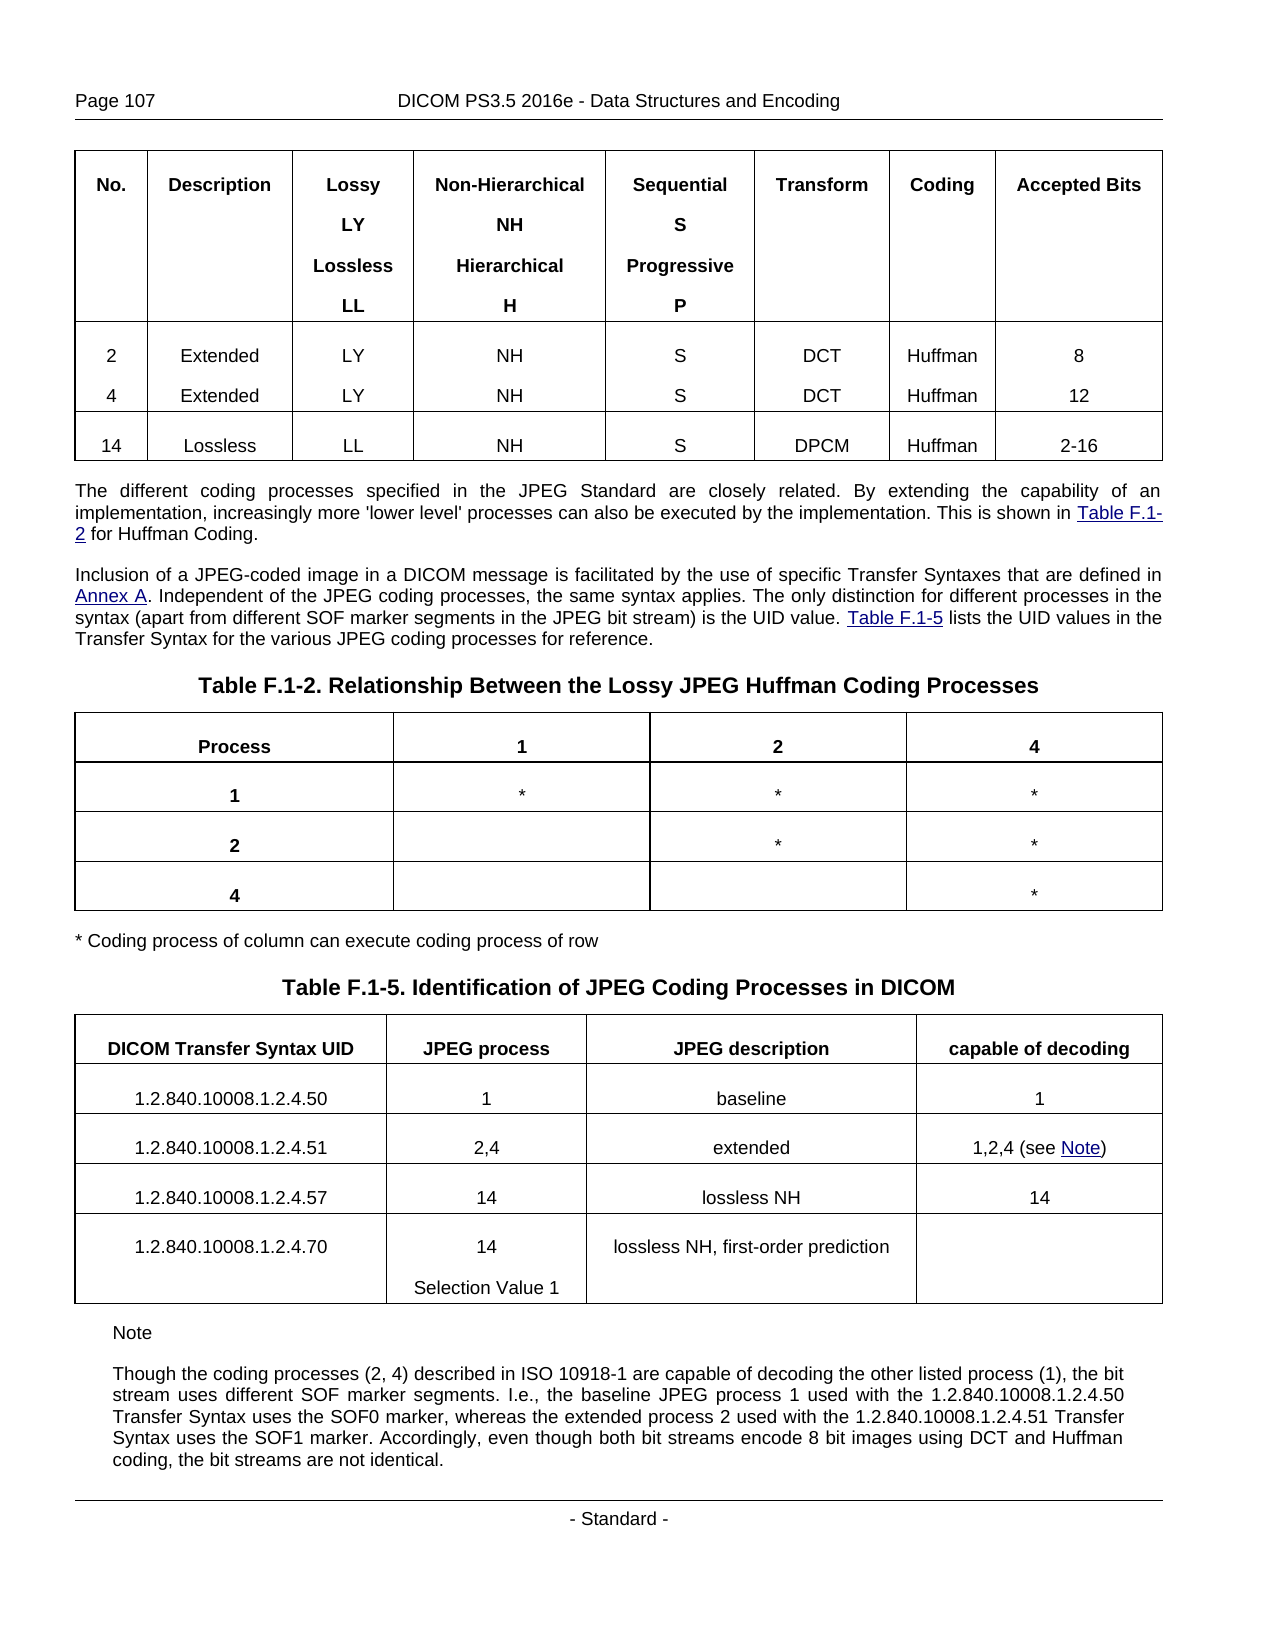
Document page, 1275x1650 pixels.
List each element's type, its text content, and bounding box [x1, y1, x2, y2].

table_header 2 [651, 713, 906, 761]
table_header Non-Hierarchical NH Hierarchical H [414, 151, 605, 321]
table_cell Lossless [148, 412, 292, 460]
table_cell * [907, 812, 1162, 861]
text The different coding processes specified in the JPEG Standard are closely related. By extending the capability of an implementation, increasingly more 'lower level' processes can also be executed by the implementation. This is shown in Table F.1-2 for Huffman Coding. [75, 480, 1162, 545]
table_cell [394, 812, 649, 861]
table_cell 1.2.840.10008.1.2.4.57 [76, 1164, 386, 1212]
table_cell LY LY [293, 322, 413, 411]
table_cell 2,4 [387, 1114, 586, 1163]
table_header capable of decoding [917, 1015, 1162, 1063]
table_cell 1 [387, 1064, 586, 1113]
text Note [112, 1322, 1125, 1344]
table_cell [917, 1214, 1162, 1302]
table_cell 1 [917, 1064, 1162, 1113]
text Inclusion of a JPEG-coded image in a DICOM message is facilitated by the use of specific Transfer Syntaxes that are defined in Annex A. Independent of the JPEG coding processes, the same syntax applies. The only distinction for different processes in the syntax (apart from different SOF marker segments in the JPEG bit stream) is the UID value. Table F.1-5 lists the UID values in the Transfer Syntax for the various JPEG coding processes for reference. [75, 563, 1162, 650]
table_cell 1.2.840.10008.1.2.4.51 [76, 1114, 386, 1163]
table_cell 14 [387, 1164, 586, 1212]
table_cell NH NH [414, 322, 605, 411]
table_header 1 [394, 713, 649, 761]
table_cell S [606, 412, 754, 460]
table_cell * [907, 862, 1162, 910]
table_cell Huffman [890, 412, 995, 460]
table_cell Extended Extended [148, 322, 292, 411]
table_cell 4 [76, 862, 393, 910]
text * Coding process of column can execute coding process of row [75, 930, 1162, 952]
table_header Process [76, 713, 393, 761]
table_cell DPCM [755, 412, 889, 460]
table_cell 14 Selection Value 1 [387, 1214, 586, 1302]
table_header DICOM Transfer Syntax UID [76, 1015, 386, 1063]
table_cell 1,2,4 (see Note) [917, 1114, 1162, 1163]
table_cell S S [606, 322, 754, 411]
table_cell [394, 862, 649, 910]
table_cell 8 12 [996, 322, 1162, 411]
table_cell LL [293, 412, 413, 460]
table_cell NH [414, 412, 605, 460]
table_header Transform [755, 151, 889, 321]
table_header JPEG process [387, 1015, 586, 1063]
table_cell * [394, 763, 649, 811]
table_cell 2 [76, 812, 393, 861]
table_cell Huffman Huffman [890, 322, 995, 411]
table_cell 14 [76, 412, 147, 460]
text Table F.1-5. Identification of JPEG Coding Processes in DICOM [75, 974, 1162, 1000]
table_header 4 [907, 713, 1162, 761]
table_header No. [76, 151, 147, 321]
table_cell lossless NH [587, 1164, 916, 1212]
table_cell 14 [917, 1164, 1162, 1212]
table_cell baseline [587, 1064, 916, 1113]
table_cell * [651, 812, 906, 861]
table_header Sequential S Progressive P [606, 151, 754, 321]
table_cell DCT DCT [755, 322, 889, 411]
table_header JPEG description [587, 1015, 916, 1063]
text Table F.1-2. Relationship Between the Lossy JPEG Huffman Coding Processes [75, 672, 1162, 698]
text Though the coding processes (2, 4) described in ISO 10918-1 are capable of decoding the other listed process (1), the bit stream uses different SOF marker segments. I.e., the baseline JPEG process 1 used with the 1.2.840.10008.1.2.4.50 Transfer Syntax uses the SOF0 marker, whereas the extended process 2 used with the 1.2.840.10008.1.2.4.51 Transfer Syntax uses the SOF1 marker. Accordingly, even though both bit streams encode 8 bit images using DCT and Huffman coding, the bit streams are not identical. [112, 1362, 1125, 1470]
table_cell * [651, 763, 906, 811]
table_cell 2-16 [996, 412, 1162, 460]
table_cell lossless NH, first-order prediction [587, 1214, 916, 1302]
table_cell 2 4 [76, 322, 147, 411]
table_cell 1 [76, 763, 393, 811]
table_header Lossy LY Lossless LL [293, 151, 413, 321]
table_cell 1.2.840.10008.1.2.4.70 [76, 1214, 386, 1302]
table_cell [651, 862, 906, 910]
table_cell * [907, 763, 1162, 811]
table_header Coding [890, 151, 995, 321]
table_cell extended [587, 1114, 916, 1163]
table_cell 1.2.840.10008.1.2.4.50 [76, 1064, 386, 1113]
table_header Description [148, 151, 292, 321]
table_header Accepted Bits [996, 151, 1162, 321]
